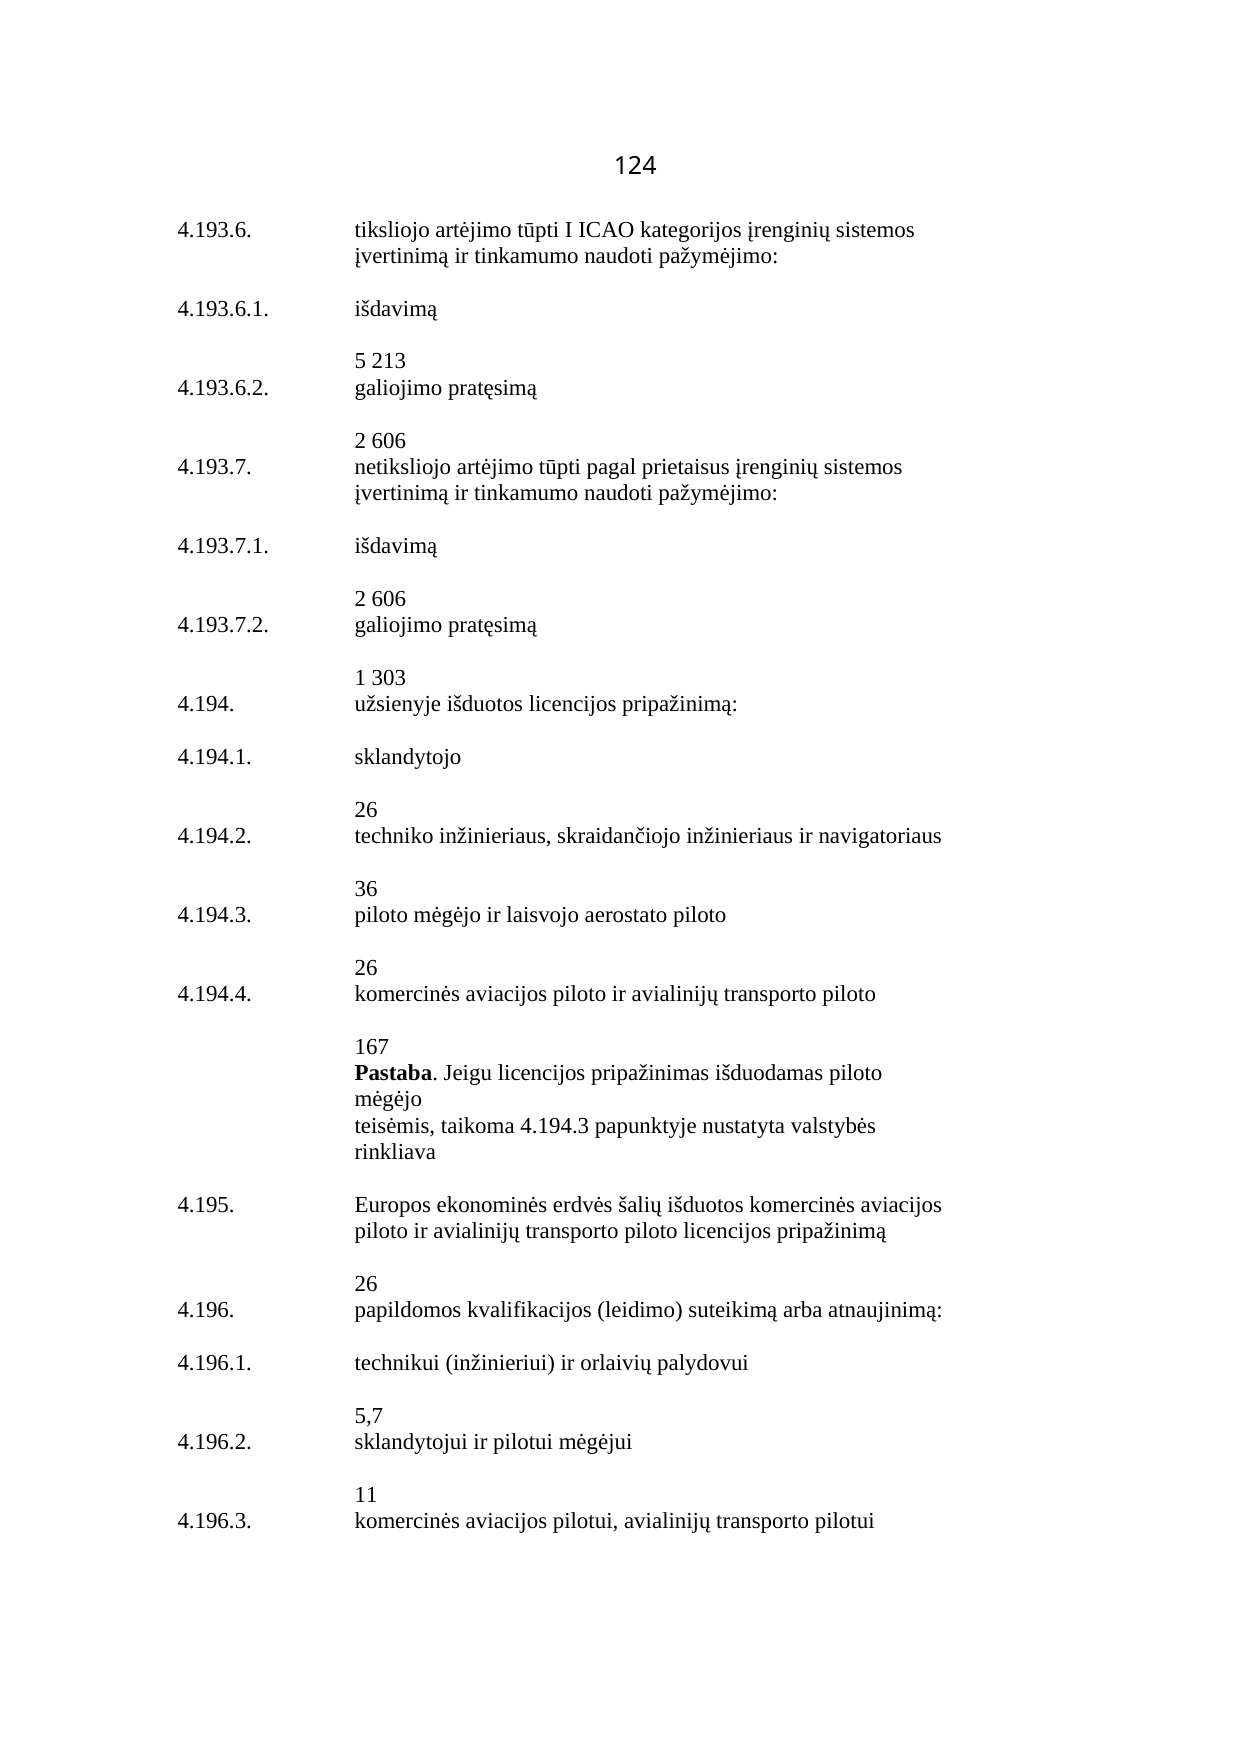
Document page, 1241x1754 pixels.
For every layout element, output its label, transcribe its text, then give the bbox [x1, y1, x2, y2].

text 4.196.1. technikui (inžinieriui) ir orlaivių palydovui 5,7 [177, 1349, 945, 1428]
text 4.196.3. komercinės aviacijos pilotui, avialinijų transporto pilotui [177, 1507, 945, 1533]
text teisėmis, taikoma 4.194.3 papunktyje nustatyta valstybės rinkliava [354, 1112, 945, 1191]
text 4.193.7.2. galiojimo pratęsimą 1 303 [177, 611, 945, 690]
text 4.196.2. sklandytojui ir pilotui mėgėjui 11 [177, 1428, 945, 1507]
text įvertinimą ir tinkamumo naudoti pažymėjimo: [354, 479, 945, 532]
text 4.194.3. piloto mėgėjo ir laisvojo aerostato piloto 26 [177, 901, 945, 980]
text Pastaba. Jeigu licencijos pripažinimas išduodamas piloto mėgėjo [354, 1059, 945, 1112]
text 4.194.4. komercinės aviacijos piloto ir avialinijų transporto piloto 167 [177, 980, 945, 1059]
text 4.193.7. netiksliojo artėjimo tūpti pagal prietaisus įrenginių sistemos [177, 453, 945, 479]
text 4.196. papildomos kvalifikacijos (leidimo) suteikimą arba atnaujinimą: [177, 1296, 945, 1349]
text įvertinimą ir tinkamumo naudoti pažymėjimo: [354, 242, 945, 295]
text 4.194. užsienyje išduotos licencijos pripažinimą: [177, 690, 945, 743]
text piloto ir avialinijų transporto piloto licencijos pripažinimą 26 [354, 1217, 945, 1296]
text 4.195. Europos ekonominės erdvės šalių išduotos komercinės aviacijos [177, 1191, 945, 1217]
text 4.193.6. tiksliojo artėjimo tūpti I ICAO kategorijos įrenginių sistemos [177, 216, 945, 242]
text 4.193.6.1. išdavimą 5 213 [177, 295, 945, 374]
text 4.193.7.1. išdavimą 2 606 [177, 532, 945, 611]
text 4.194.1. sklandytojo 26 [177, 743, 945, 822]
text 4.194.2. techniko inžinieriaus, skraidančiojo inžinieriaus ir navigatoriaus 36 [177, 822, 945, 901]
text 4.193.6.2. galiojimo pratęsimą 2 606 [177, 374, 945, 453]
